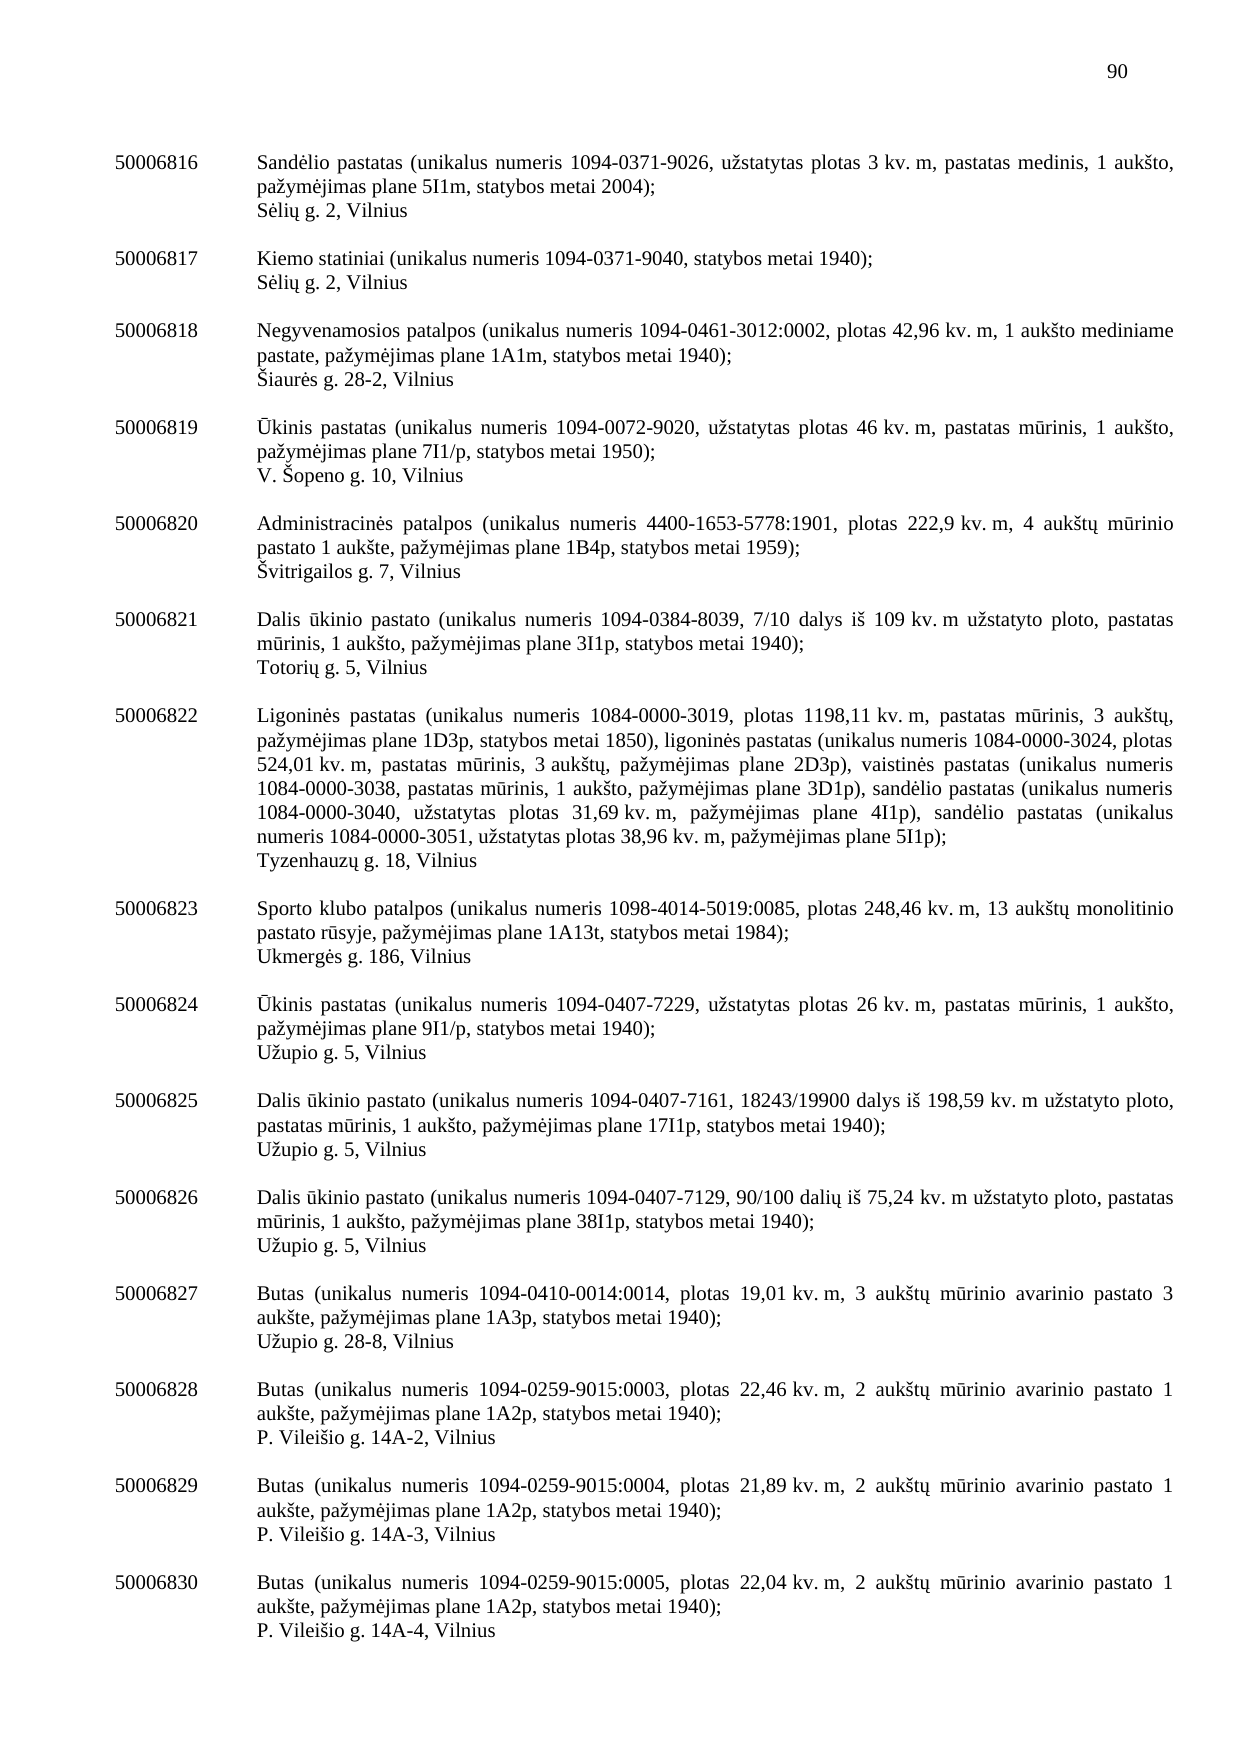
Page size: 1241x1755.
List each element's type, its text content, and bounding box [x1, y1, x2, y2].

table_cell [1197, 415, 1213, 511]
table_cell [1185, 1185, 1197, 1281]
table_cell [1197, 511, 1213, 607]
table_cell [1213, 246, 1220, 318]
table_cell 50006825 Dalis ūkinio pastato (unikalus numeris 1094-0407-7161, 18243/19900 dalys iš 198,59 kv. m užstatyto ploto, pastatas mūrinis, 1 aukšto, pažymėjimas plane 17I1p, statybos metai 1940); Užupio g. 5, Vilnius [94, 1089, 1185, 1185]
table_cell 50006816 Sandėlio pastatas (unikalus numeris 1094-0371-9026, užstatytas plotas 3 kv. m, pastatas medinis, 1 aukšto, pažymėjimas plane 5I1m, statybos metai 2004); Sėlių g. 2, Vilnius [94, 150, 1185, 246]
table_cell [1185, 415, 1197, 511]
table_cell [1213, 319, 1220, 415]
table_cell [1185, 896, 1197, 992]
table_cell [1197, 1281, 1213, 1377]
table_cell 50006821 Dalis ūkinio pastato (unikalus numeris 1094-0384-8039, 7/10 dalys iš 109 kv. m užstatyto ploto, pastatas mūrinis, 1 aukšto, pažymėjimas plane 3I1p, statybos metai 1940); Totorių g. 5, Vilnius [94, 607, 1185, 703]
table_cell [1185, 704, 1197, 896]
table_cell [1213, 896, 1220, 992]
table_cell [1197, 992, 1213, 1088]
table_cell [1197, 896, 1213, 992]
table_cell 50006823 Sporto klubo patalpos (unikalus numeris 1098-4014-5019:0085, plotas 248,46 kv. m, 13 aukštų monolitinio pastato rūsyje, pažymėjimas plane 1A13t, statybos metai 1984); Ukmergės g. 186, Vilnius [94, 896, 1185, 992]
table_cell [1213, 150, 1220, 246]
table_cell [1213, 1185, 1220, 1281]
table_cell [1185, 1474, 1197, 1570]
table_cell 50006819 Ūkinis pastatas (unikalus numeris 1094-0072-9020, užstatytas plotas 46 kv. m, pastatas mūrinis, 1 aukšto, pažymėjimas plane 7I1/p, statybos metai 1950); V. Šopeno g. 10, Vilnius [94, 415, 1185, 511]
table_cell [1185, 246, 1197, 318]
table_cell [1213, 511, 1220, 607]
table_cell [1197, 1474, 1213, 1570]
table_cell [1197, 150, 1213, 246]
table_cell [1185, 1089, 1197, 1185]
table_cell 50006828 Butas (unikalus numeris 1094-0259-9015:0003, plotas 22,46 kv. m, 2 aukštų mūrinio avarinio pastato 1 aukšte, pažymėjimas plane 1A2p, statybos metai 1940); P. Vileišio g. 14A-2, Vilnius [94, 1377, 1185, 1473]
table_cell [1213, 704, 1220, 896]
table_cell 50006827 Butas (unikalus numeris 1094-0410-0014:0014, plotas 19,01 kv. m, 3 aukštų mūrinio avarinio pastato 3 aukšte, pažymėjimas plane 1A3p, statybos metai 1940); Užupio g. 28-8, Vilnius [94, 1281, 1185, 1377]
table_cell 50006829 Butas (unikalus numeris 1094-0259-9015:0004, plotas 21,89 kv. m, 2 aukštų mūrinio avarinio pastato 1 aukšte, pažymėjimas plane 1A2p, statybos metai 1940); P. Vileišio g. 14A-3, Vilnius [94, 1474, 1185, 1570]
table_cell [1197, 704, 1213, 896]
table_cell [1213, 1089, 1220, 1185]
table_cell [1213, 992, 1220, 1088]
table_cell [1213, 1474, 1220, 1570]
table_cell 50006826 Dalis ūkinio pastato (unikalus numeris 1094-0407-7129, 90/100 dalių iš 75,24 kv. m užstatyto ploto, pastatas mūrinis, 1 aukšto, pažymėjimas plane 38I1p, statybos metai 1940); Užupio g. 5, Vilnius [94, 1185, 1185, 1281]
table_cell [1197, 319, 1213, 415]
table_cell [1185, 511, 1197, 607]
table_cell [1185, 607, 1197, 703]
table_cell [1197, 1377, 1213, 1473]
table_cell [1213, 415, 1220, 511]
table_cell [1185, 319, 1197, 415]
table_cell 50006820 Administracinės patalpos (unikalus numeris 4400-1653-5778:1901, plotas 222,9 kv. m, 4 aukštų mūrinio pastato 1 aukšte, pažymėjimas plane 1B4p, statybos metai 1959); Švitrigailos g. 7, Vilnius [94, 511, 1185, 607]
table_cell [1213, 1377, 1220, 1473]
table_cell [1197, 1185, 1213, 1281]
table_cell 50006818 Negyvenamosios patalpos (unikalus numeris 1094-0461-3012:0002, plotas 42,96 kv. m, 1 aukšto mediniame pastate, pažymėjimas plane 1A1m, statybos metai 1940); Šiaurės g. 28-2, Vilnius [94, 319, 1185, 415]
table_cell [1197, 607, 1213, 703]
table_cell [1213, 1570, 1220, 1666]
table_cell [1213, 607, 1220, 703]
table_cell 50006824 Ūkinis pastatas (unikalus numeris 1094-0407-7229, užstatytas plotas 26 kv. m, pastatas mūrinis, 1 aukšto, pažymėjimas plane 9I1/p, statybos metai 1940); Užupio g. 5, Vilnius [94, 992, 1185, 1088]
table_cell [1197, 1570, 1213, 1666]
table_cell [1185, 992, 1197, 1088]
table_cell [1185, 1281, 1197, 1377]
table_cell [1197, 246, 1213, 318]
table_cell [1213, 1281, 1220, 1377]
table_cell 50006822 Ligoninės pastatas (unikalus numeris 1084-0000-3019, plotas 1198,11 kv. m, pastatas mūrinis, 3 aukštų, pažymėjimas plane 1D3p, statybos metai 1850), ligoninės pastatas (unikalus numeris 1084-0000-3024, plotas 524,01 kv. m, pastatas mūrinis, 3 aukštų, pažymėjimas plane 2D3p), vaistinės pastatas (unikalus numeris 1084-0000-3038, pastatas mūrinis, 1 aukšto, pažymėjimas plane 3D1p), sandėlio pastatas (unikalus numeris 1084-0000-3040, užstatytas plotas 31,69 kv. m, pažymėjimas plane 4I1p), sandėlio pastatas (unikalus numeris 1084-0000-3051, užstatytas plotas 38,96 kv. m, pažymėjimas plane 5I1p); Tyzenhauzų g. 18, Vilnius [94, 704, 1185, 896]
table_cell 50006817 Kiemo statiniai (unikalus numeris 1094-0371-9040, statybos metai 1940); Sėlių g. 2, Vilnius [94, 246, 1185, 318]
table_cell 50006830 Butas (unikalus numeris 1094-0259-9015:0005, plotas 22,04 kv. m, 2 aukštų mūrinio avarinio pastato 1 aukšte, pažymėjimas plane 1A2p, statybos metai 1940); P. Vileišio g. 14A-4, Vilnius [94, 1570, 1185, 1666]
table_cell [1185, 150, 1197, 246]
table_cell [1185, 1377, 1197, 1473]
table_cell [1185, 1570, 1197, 1666]
table_cell [1197, 1089, 1213, 1185]
